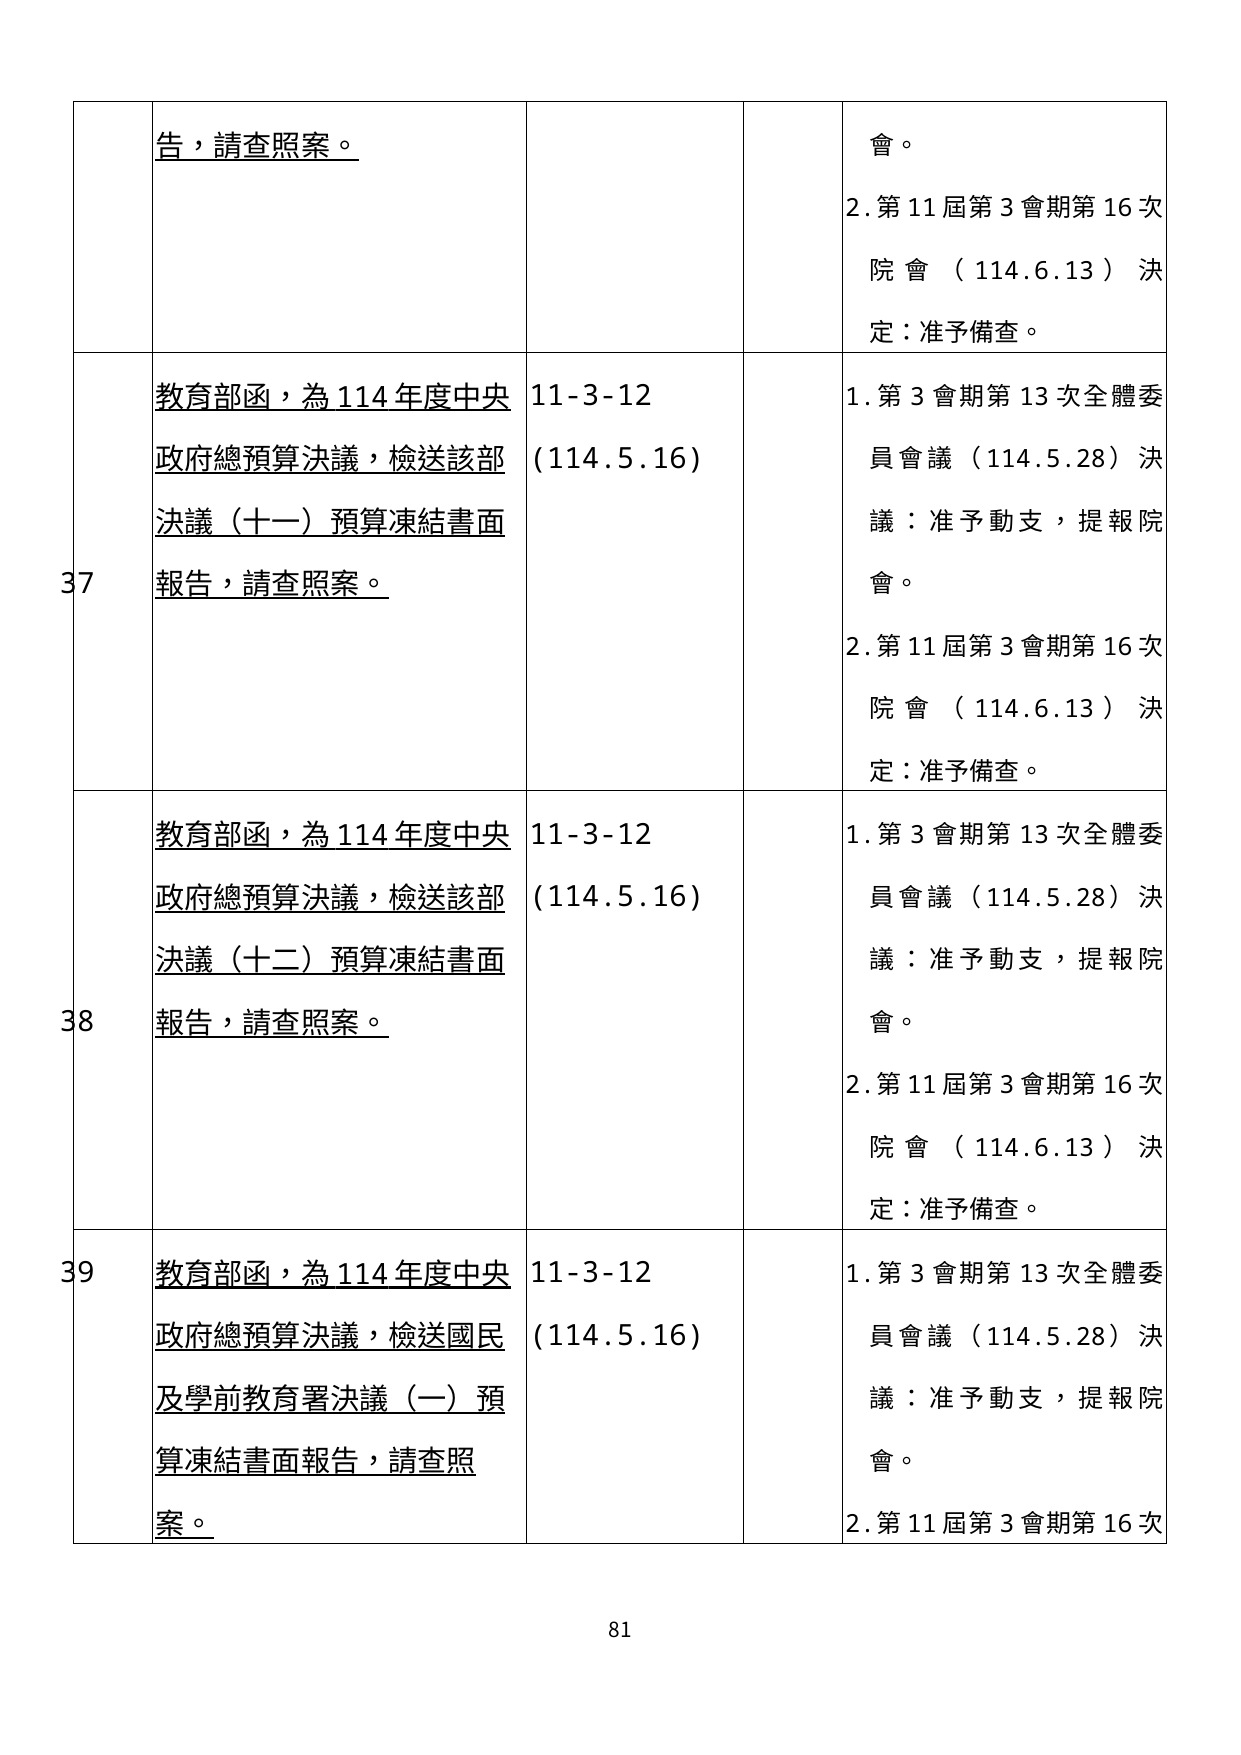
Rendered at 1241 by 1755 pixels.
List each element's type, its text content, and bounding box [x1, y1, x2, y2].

table_cell [744, 353, 842, 790]
table_cell 11-3-12 (114.5.16) [527, 1230, 743, 1542]
table_cell 11-3-12 (114.5.16) [527, 353, 743, 790]
table_cell 1.第3會期第13次全體委員會議（114.5.28）決議：准予動支，提報院會。 2.第11屆第3會期第16次院會（114.6.13）決定：准予備查。 [843, 353, 1166, 790]
table_cell [74, 102, 152, 352]
table_cell 教育部函，為114年度中央政府總預算決議，檢送該部決議（十二）預算凍結書面報告，請查照案。 [153, 791, 526, 1229]
table_cell [744, 102, 842, 352]
table_cell 11-3-12 (114.5.16) [527, 791, 743, 1229]
table_cell [74, 1230, 152, 1542]
table_cell 會。 2.第11屆第3會期第16次院會（114.6.13）決定：准予備查。 [843, 102, 1166, 352]
table_cell 1.第3會期第13次全體委員會議（114.5.28）決議：准予動支，提報院會。 2.第11屆第3會期第16次院會（114.6.13）決定：准予備查。 [843, 791, 1166, 1229]
table_cell [744, 1230, 842, 1542]
table_cell [74, 353, 152, 790]
table_cell [74, 791, 152, 1229]
table_cell 教育部函，為114年度中央政府總預算決議，檢送國民及學前教育署決議（一）預算凍結書面報告，請查照案。 [153, 1230, 526, 1542]
table_cell 教育部函，為114年度中央政府總預算決議，檢送該部決議（十一）預算凍結書面報告，請查照案。 [153, 353, 526, 790]
table_cell [744, 791, 842, 1229]
table_cell 1.第3會期第13次全體委員會議（114.5.28）決議：准予動支，提報院會。 2.第11屆第3會期第16次 [843, 1230, 1166, 1542]
table_cell 告，請查照案。 [153, 102, 526, 352]
table_cell [527, 102, 743, 352]
